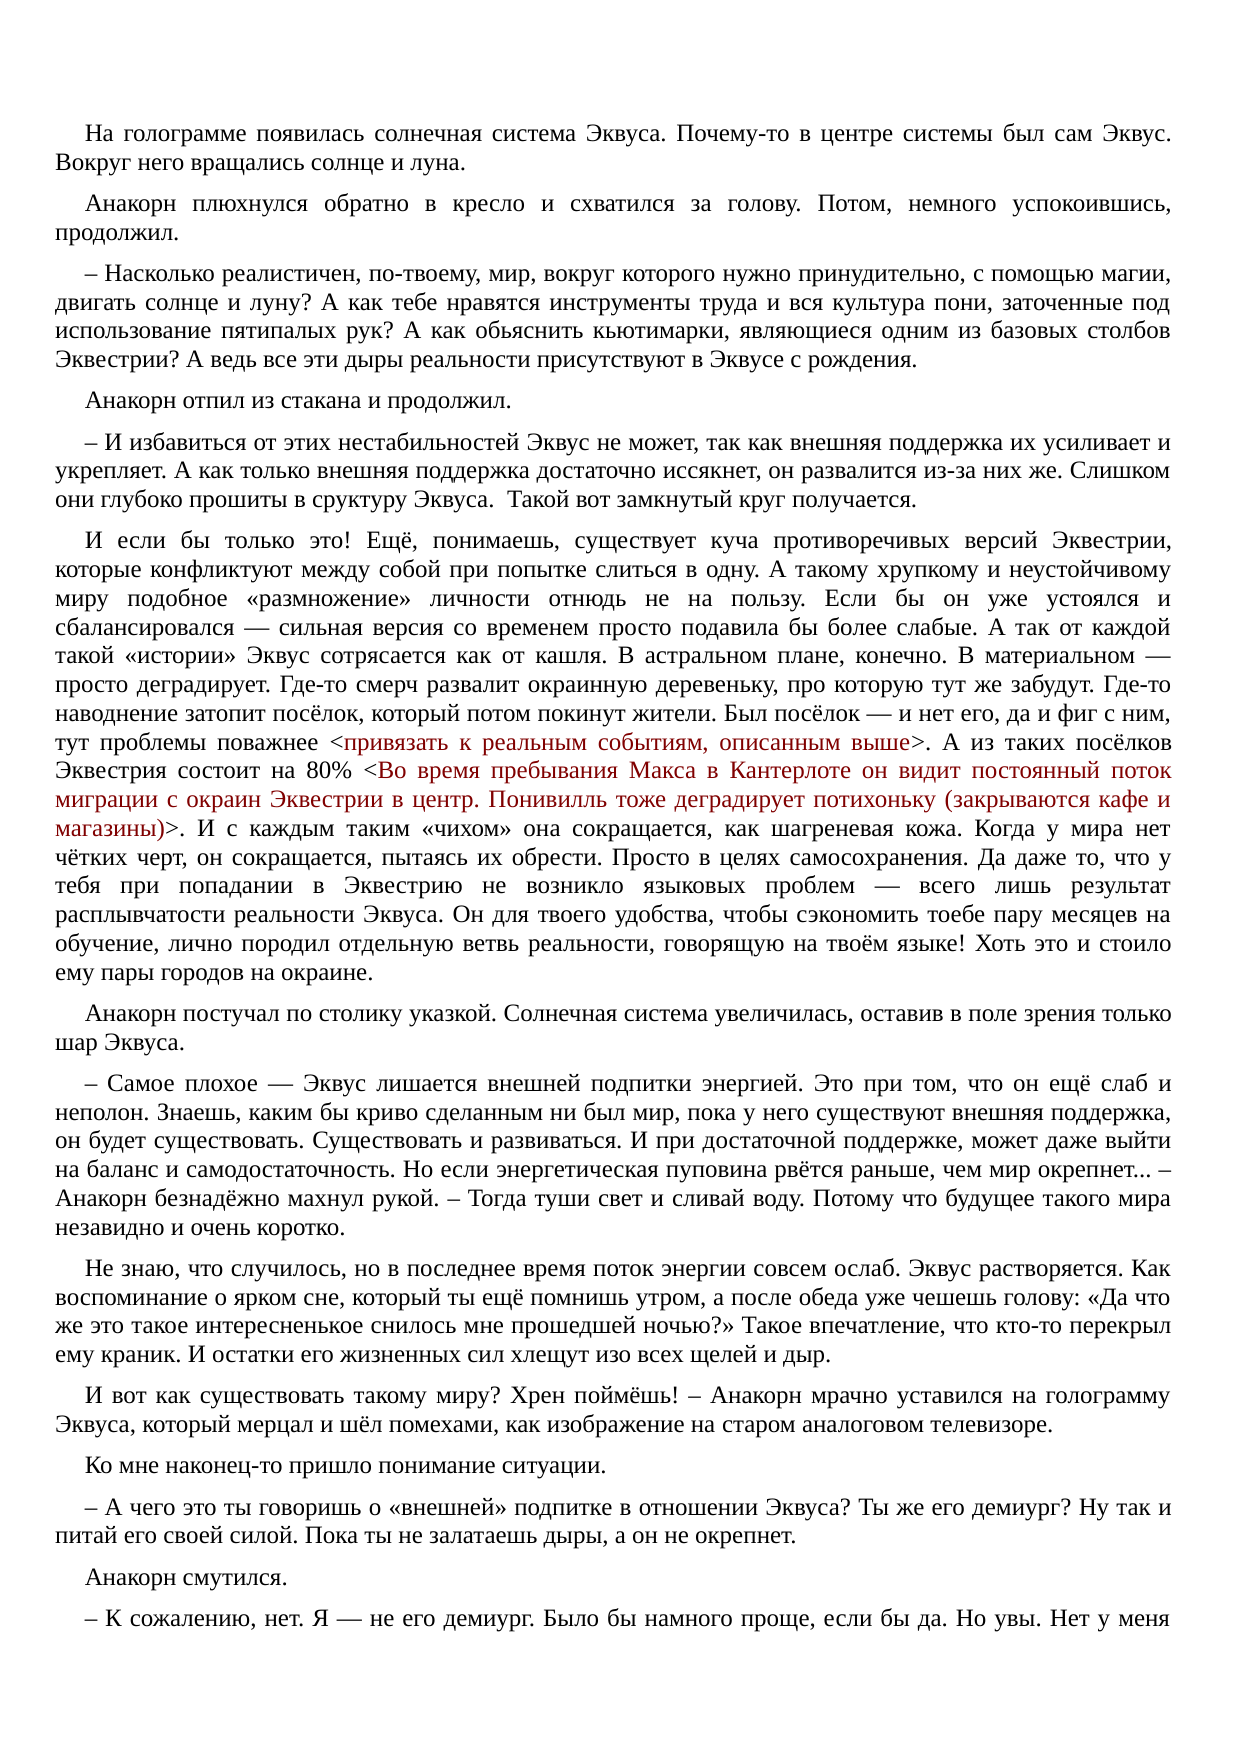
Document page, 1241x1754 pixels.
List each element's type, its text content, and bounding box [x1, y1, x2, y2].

text Анакорн плюхнулся обратно в кресло и схватился за голову. Потом, немного успокоившись, продолжил. [55, 188, 1172, 246]
text Анакорн смутился. [55, 1562, 1172, 1591]
text Ко мне наконец-то пришло понимание ситуации. [55, 1451, 1172, 1479]
text Не знаю, что случилось, но в последнее время поток энергии совсем ослаб. Эквус растворяется. Как воспоминание о ярком сне, который ты ещё помнишь утром, а после обеда уже чешешь голову: «Да что же это такое интересненькое снилось мне прошедшей ночью?» Такое впечатление, что кто-то перекрыл ему краник. И остатки его жизненных сил хлещут изо всех щелей и дыр. [55, 1253, 1172, 1368]
text – И избавиться от этих нестабильностей Эквус не может, так как внешняя поддержка их усиливает и укрепляет. А как только внешняя поддержка достаточно иссякнет, он развалится из-за них же. Слишком они глубоко прошиты в сруктуру Эквуса. Такой вот замкнутый круг получается. [55, 427, 1172, 513]
text – Насколько реалистичен, по-твоему, мир, вокруг которого нужно принудительно, с помощью магии, двигать солнце и луну? А как тебе нравятся инструменты труда и вся культура пони, заточенные под использование пятипалых рук? А как обьяснить кьютимарки, являющиеся одним из базовых столбов Эквестрии? А ведь все эти дыры реальности присутствуют в Эквусе с рождения. [55, 258, 1172, 373]
text – Самое плохое — Эквус лишается внешней подпитки энергией. Это при том, что он ещё слаб и неполон. Знаешь, каким бы криво сделанным ни был мир, пока у него существуют внешняя поддержка, он будет существовать. Существовать и развиваться. И при достаточной поддержке, может даже выйти на баланс и самодостаточность. Но если энергетическая пуповина рвётся раньше, чем мир окрепнет... – Анакорн безнадёжно махнул рукой. – Тогда туши свет и сливай воду. Потому что будущее такого мира незавидно и очень коротко. [55, 1068, 1172, 1241]
text И если бы только это! Ещё, понимаешь, существует куча противоречивых версий Эквестрии, которые конфликтуют между собой при попытке слиться в одну. А такому хрупкому и неустойчивому миру подобное «размножение» личности отнюдь не на пользу. Если бы он уже устоялся и сбалансировался — сильная версия со временем просто подавила бы более слабые. А так от каждой такой «истории» Эквус сотрясается как от кашля. В астральном плане, конечно. В материальном — просто деградирует. Где-то смерч развалит окраинную деревеньку, про которую тут же забудут. Где-то наводнение затопит посёлок, который потом покинут жители. Был посёлок — и нет его, да и фиг с ним, тут проблемы поважнее <привязать к реальным событиям, описанным выше>. А из таких посёлков Эквестрия состоит на 80% <Во время пребывания Макса в Кантерлоте он видит постоянный поток миграции с окраин Эквестрии в центр. Понивилль тоже деградирует потихоньку (закрываются кафе и магазины)>. И с каждым таким «чихом» она сокращается, как шагреневая кожа. Когда у мира нет чётких черт, он сокращается, пытаясь их обрести. Просто в целях самосохранения. Да даже то, что у тебя при попадании в Эквестрию не возникло языковых проблем — всего лишь результат расплывчатости реальности Эквуса. Он для твоего удобства, чтобы сэкономить тоебе пару месяцев на обучение, лично породил отдельную ветвь реальности, говорящую на твоём языке! Хоть это и стоило ему пары городов на окраине. [55, 526, 1172, 986]
text И вот как существовать такому миру? Хрен поймёшь! – Анакорн мрачно уставился на голограмму Эквуса, который мерцал и шёл помехами, как изображение на старом аналоговом телевизоре. [55, 1381, 1172, 1438]
text – К сожалению, нет. Я — не его демиург. Было бы намного проще, если бы да. Но увы. Нет у меня [55, 1603, 1172, 1632]
text Анакорн постучал по столику указкой. Солнечная система увеличилась, оставив в поле зрения только шар Эквуса. [55, 998, 1172, 1056]
text – А чего это ты говоришь о «внешней» подпитке в отношении Эквуса? Ты же его демиург? Ну так и питай его своей силой. Пока ты не залатаешь дыры, а он не окрепнет. [55, 1492, 1172, 1549]
text На голограмме появилась солнечная система Эквуса. Почему-то в центре системы был сам Эквус. Вокруг него вращались солнце и луна. [55, 118, 1172, 176]
text Анакорн отпил из стакана и продолжил. [55, 386, 1172, 414]
